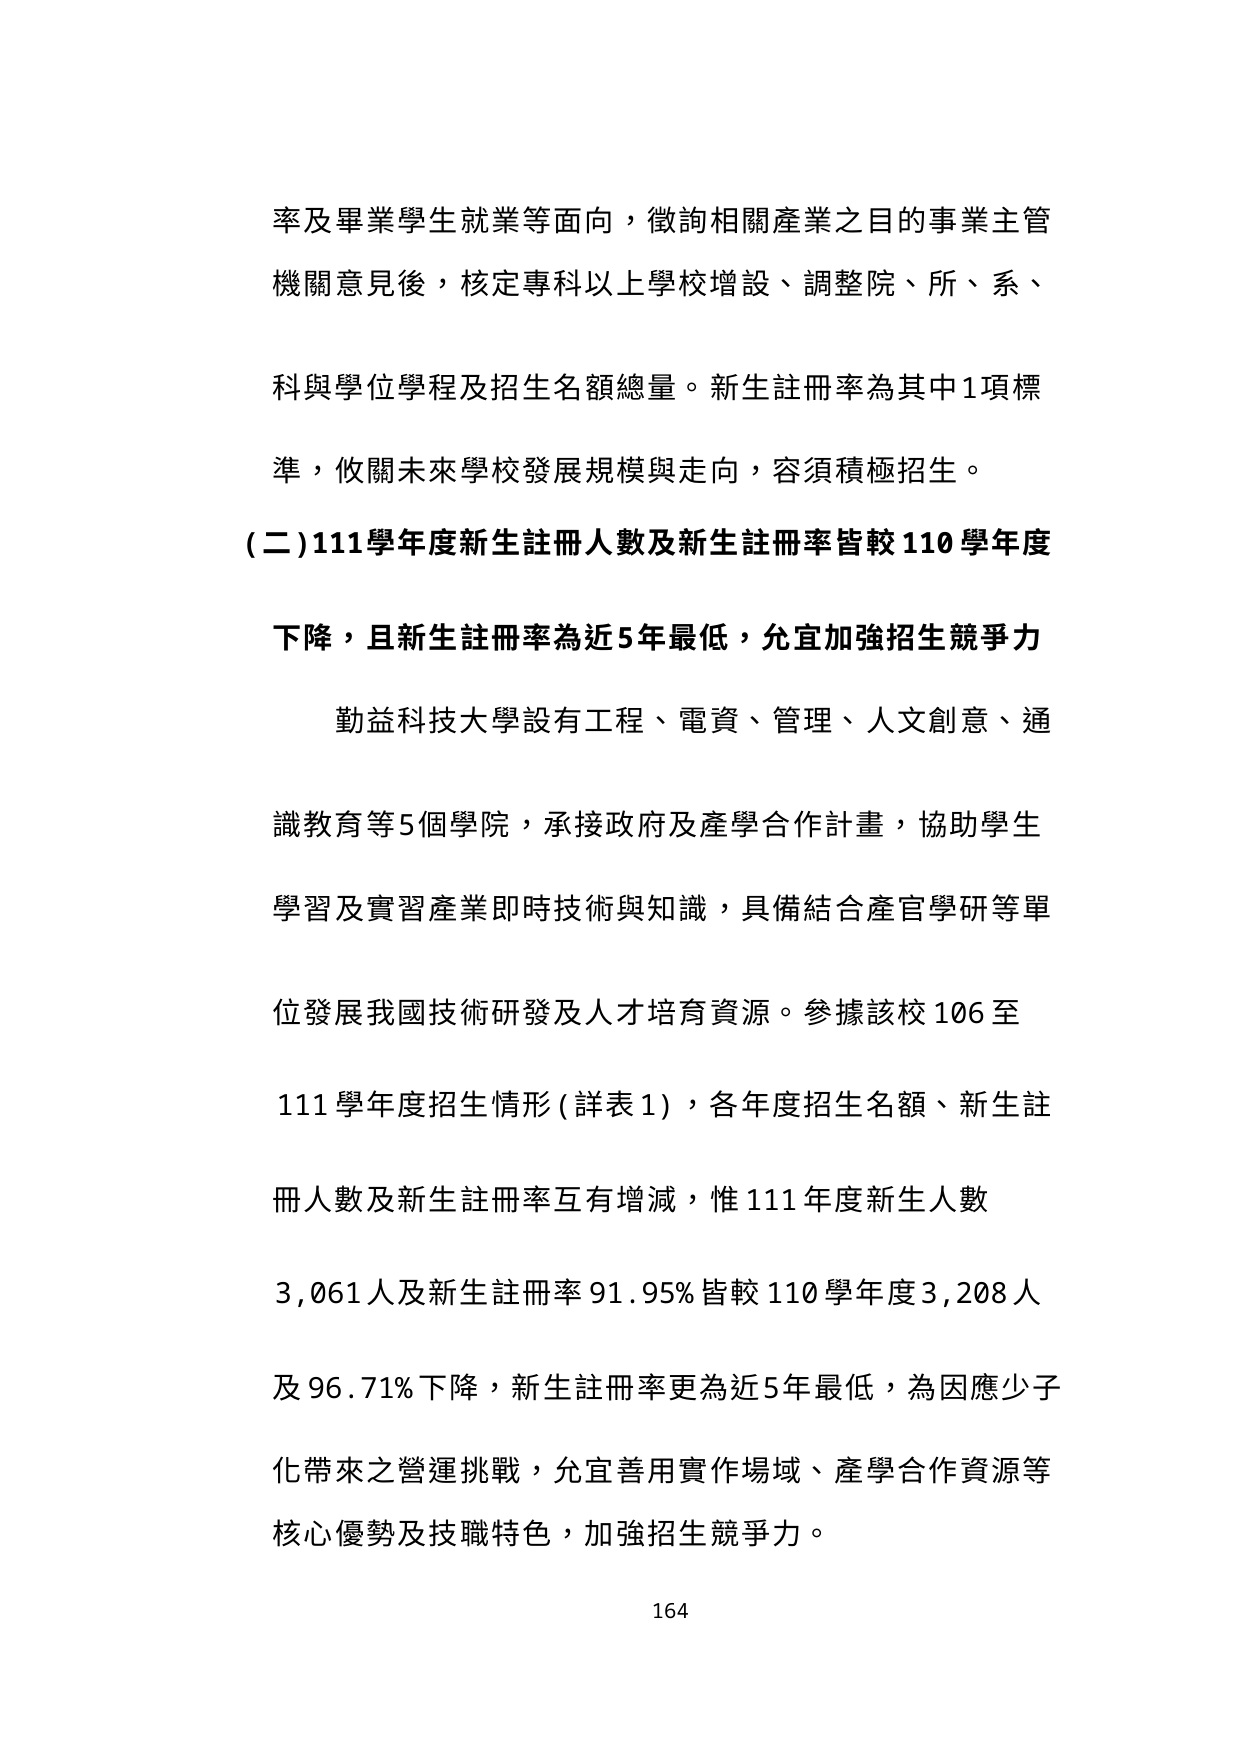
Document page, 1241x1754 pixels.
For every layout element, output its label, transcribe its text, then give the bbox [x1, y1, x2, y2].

text 勤益科技大學設有工程、電資、管理、人文創意、通識教育等5個學院，承接政府及產學合作計畫，協助學生學習及實習產業即時技術與知識，具備結合產官學研等單位發展我國技術研發及人才培育資源。參據該校106至111學年度招生情形(詳表1)，各年度招生名額、新生註冊人數及新生註冊率互有增減，惟111年度新生人數3,061人及新生註冊率91.95%皆較110學年度3,208人及96.71%下降，新生註冊率更為近5年最低，為因應少子化帶來之營運挑戰，允宜善用實作場域、產學合作資源等核心優勢及技職特色，加強招生競爭力。 [266, 677, 1063, 1552]
text (二)111學年度新生註冊人數及新生註冊率皆較110學年度下降，且新生註冊率為近5年最低，允宜加強招生競爭力 [236, 490, 1063, 677]
text 率及畢業學生就業等面向，徵詢相關產業之目的事業主管機關意見後，核定專科以上學校增設、調整院、所、系、科與學位學程及招生名額總量。新生註冊率為其中1項標準，攸關未來學校發展規模與走向，容須積極招生。 [266, 177, 1063, 490]
